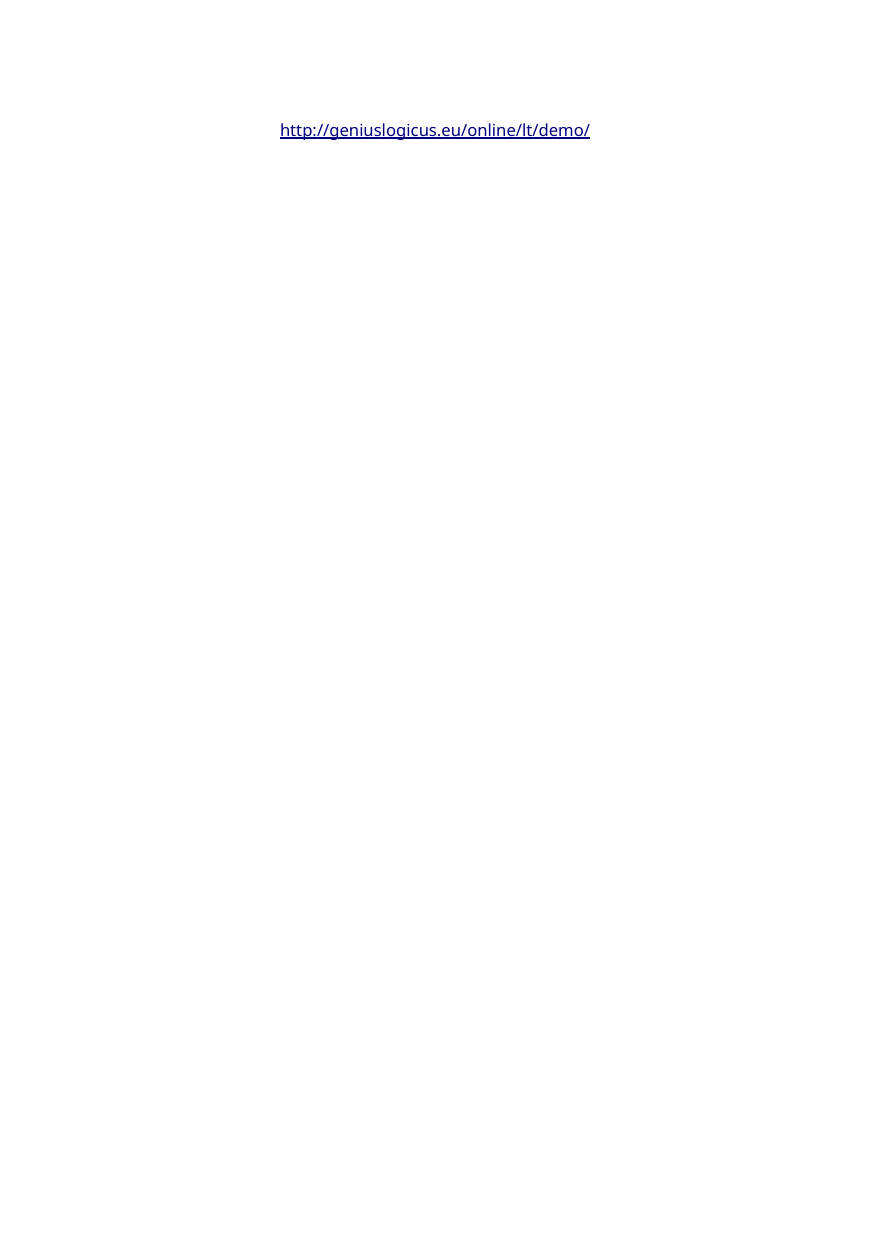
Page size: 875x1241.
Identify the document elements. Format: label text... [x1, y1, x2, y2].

text http://geniuslogicus.eu/online/lt/demo/ [118, 118, 756, 141]
